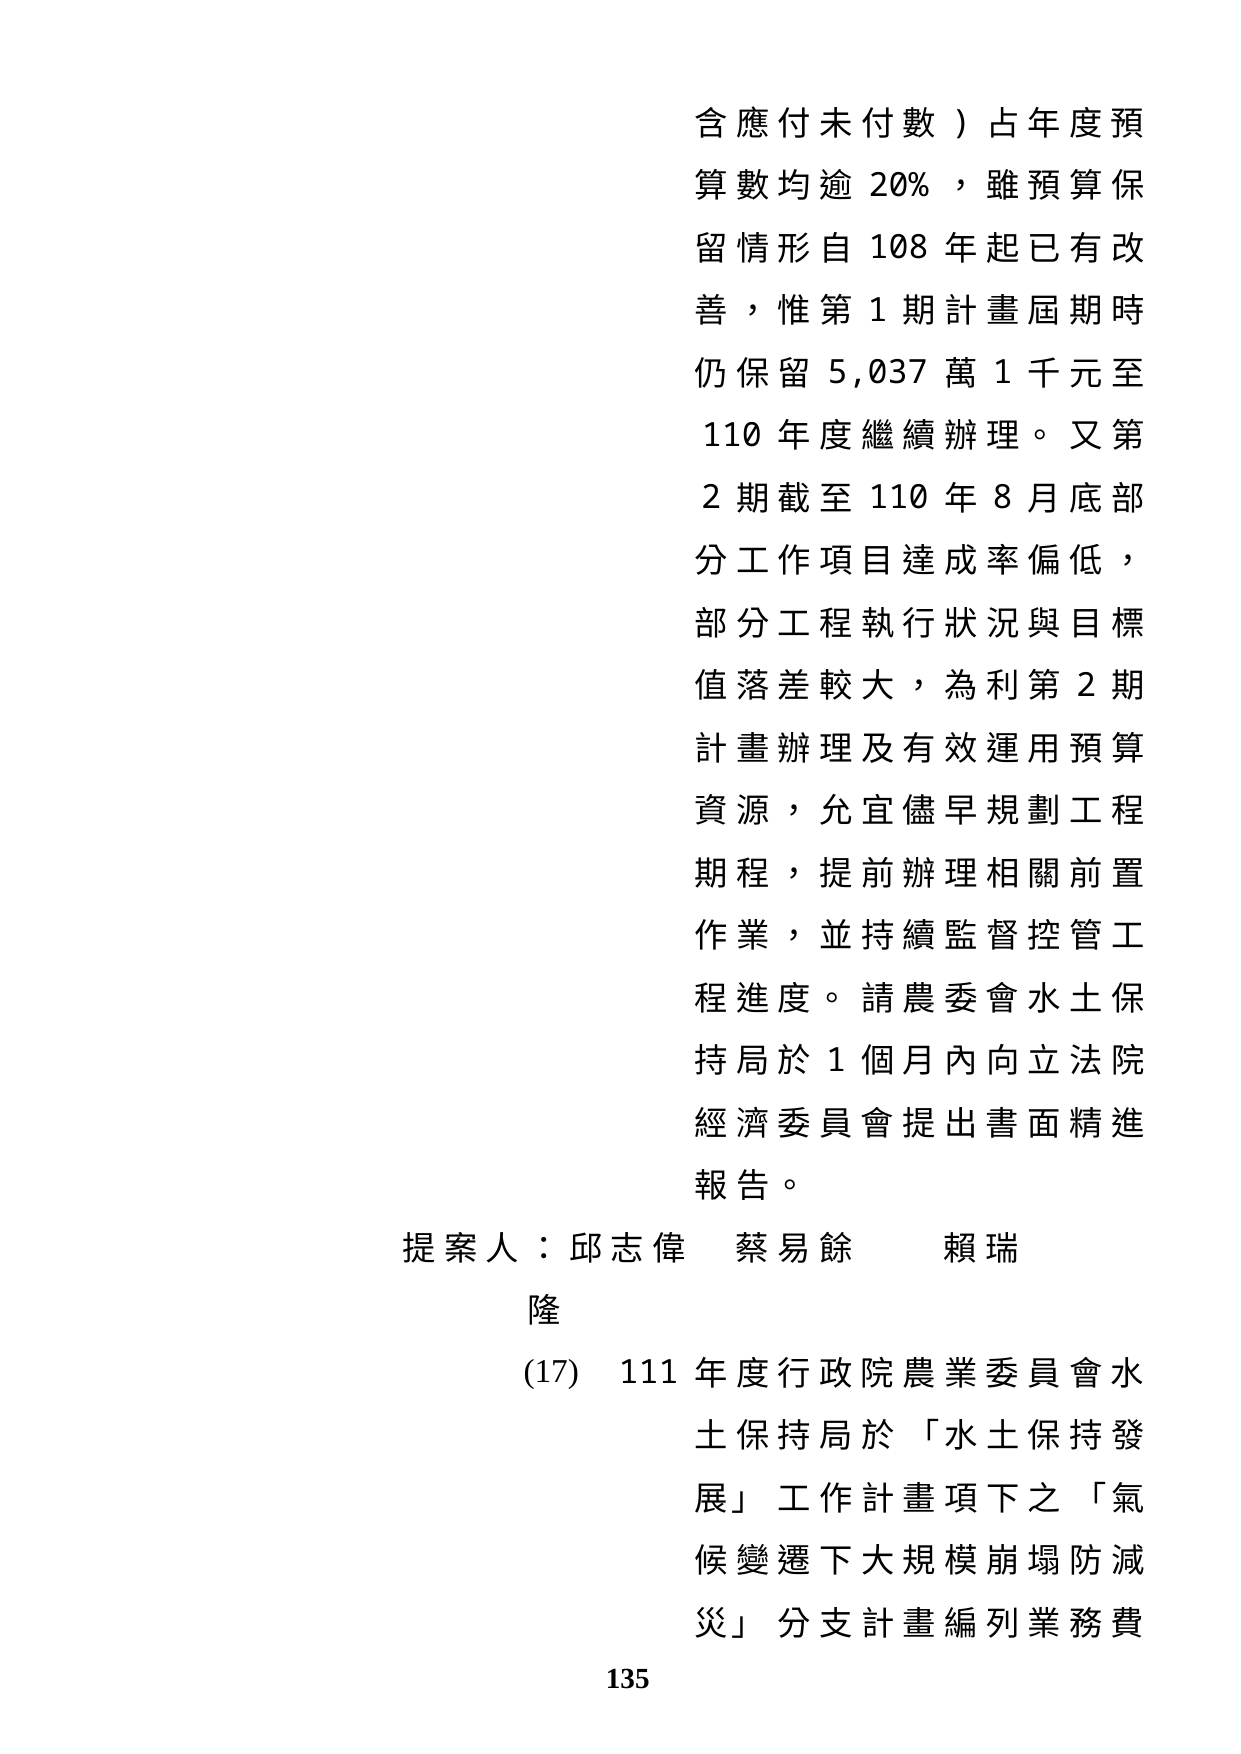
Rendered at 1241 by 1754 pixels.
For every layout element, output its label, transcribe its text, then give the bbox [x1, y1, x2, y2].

list 含應付未付數)占年度預算數均逾20%，雖預算保留情形自108年起已有改善，惟第1期計畫屆期時仍保留5,037萬1千元至110年度繼續辦理。又第2期截至110年8月底部分工作項目達成率偏低，部分工程執行狀況與目標值落差較大，為利第2期計畫辦理及有效運用預算資源，允宜儘早規劃工程期程，提前辦理相關前置作業，並持續監督控管工程進度。請農委會水土保持局於1個月內向立法院經濟委員會提出書面精進報告。 [491, 79, 1148, 1204]
list 111年度行政院農業委員會水土保持局於「水土保持發展」工作計畫項下之「氣候變遷下大規模崩塌防減災」分支計畫編列業務費 [491, 1329, 1148, 1641]
text 提案人：邱志偉 蔡易餘 賴瑞隆 [384, 1204, 1044, 1329]
